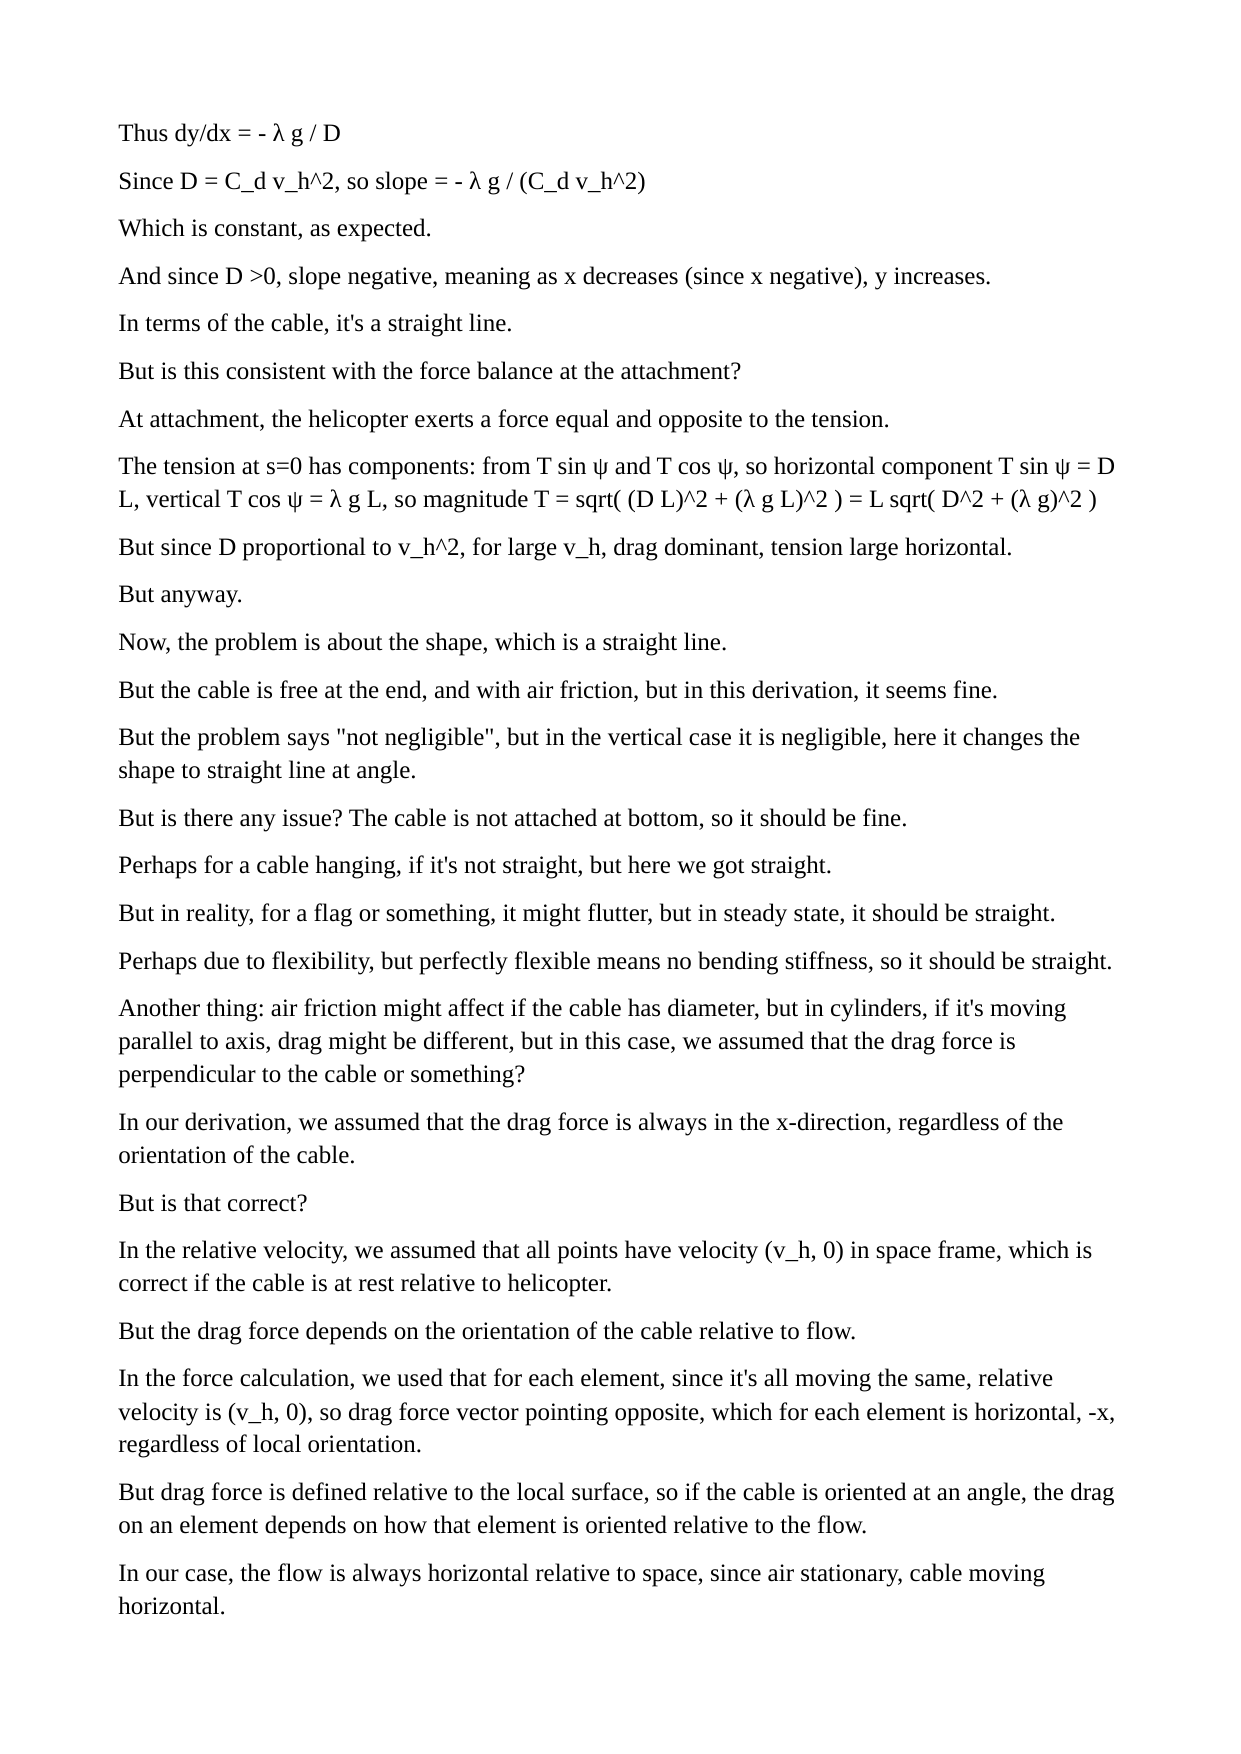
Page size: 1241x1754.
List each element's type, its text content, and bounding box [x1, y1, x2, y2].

text Which is constant, as expected. [118, 213, 1122, 242]
text In terms of the cable, it's a straight line. [118, 308, 1122, 337]
text But drag force is defined relative to the local surface, so if the cable is oriented at an angle, the drag on an element depends on how that element is oriented relative to the flow. [118, 1477, 1122, 1539]
text The tension at s=0 has components: from T sin ψ and T cos ψ, so horizontal component T sin ψ = D L, vertical T cos ψ = λ g L, so magnitude T = sqrt( (D L)^2 + (λ g L)^2 ) = L sqrt( D^2 + (λ g)^2 ) [118, 451, 1122, 513]
text In our derivation, we assumed that the drag force is always in the x-direction, regardless of the orientation of the cable. [118, 1107, 1122, 1169]
text Now, the problem is about the shape, which is a straight line. [118, 627, 1122, 656]
text At attachment, the helicopter exerts a force equal and opposite to the tension. [118, 404, 1122, 432]
text But the drag force depends on the orientation of the cable relative to flow. [118, 1316, 1122, 1345]
text But is this consistent with the force balance at the attachment? [118, 356, 1122, 385]
text Since D = C_d v_h^2, so slope = - λ g / (C_d v_h^2) [118, 166, 1122, 194]
text But is there any issue? The cable is not attached at bottom, so it should be fine. [118, 803, 1122, 832]
text In the force calculation, we used that for each element, since it's all moving the same, relative velocity is (v_h, 0), so drag force vector pointing opposite, which for each element is horizontal, -x, regardless of local orientation. [118, 1363, 1122, 1458]
text In our case, the flow is always horizontal relative to space, since air stationary, cable moving horizontal. [118, 1558, 1122, 1619]
text But since D proportional to v_h^2, for large v_h, drag dominant, tension large horizontal. [118, 532, 1122, 561]
text But anyway. [118, 579, 1122, 608]
text But the cable is free at the end, and with air friction, but in this derivation, it seems fine. [118, 675, 1122, 703]
text Thus dy/dx = - λ g / D [118, 118, 1122, 147]
text But the problem says "not negligible", but in the vertical case it is negligible, here it changes the shape to straight line at angle. [118, 722, 1122, 784]
text Another thing: air friction might affect if the cable has diameter, but in cylinders, if it's moving parallel to axis, drag might be different, but in this case, we assumed that the drag force is perpendicular to the cable or something? [118, 993, 1122, 1088]
text Perhaps for a cable hanging, if it's not straight, but here we got straight. [118, 851, 1122, 879]
text But in reality, for a flag or something, it might flutter, but in steady state, it should be straight. [118, 898, 1122, 927]
text But is that correct? [118, 1188, 1122, 1216]
text In the relative velocity, we assumed that all points have velocity (v_h, 0) in space frame, which is correct if the cable is at rest relative to helicopter. [118, 1235, 1122, 1297]
text Perhaps due to flexibility, but perfectly flexible means no bending stiffness, so it should be straight. [118, 946, 1122, 974]
text And since D >0, slope negative, meaning as x decreases (since x negative), y increases. [118, 261, 1122, 290]
